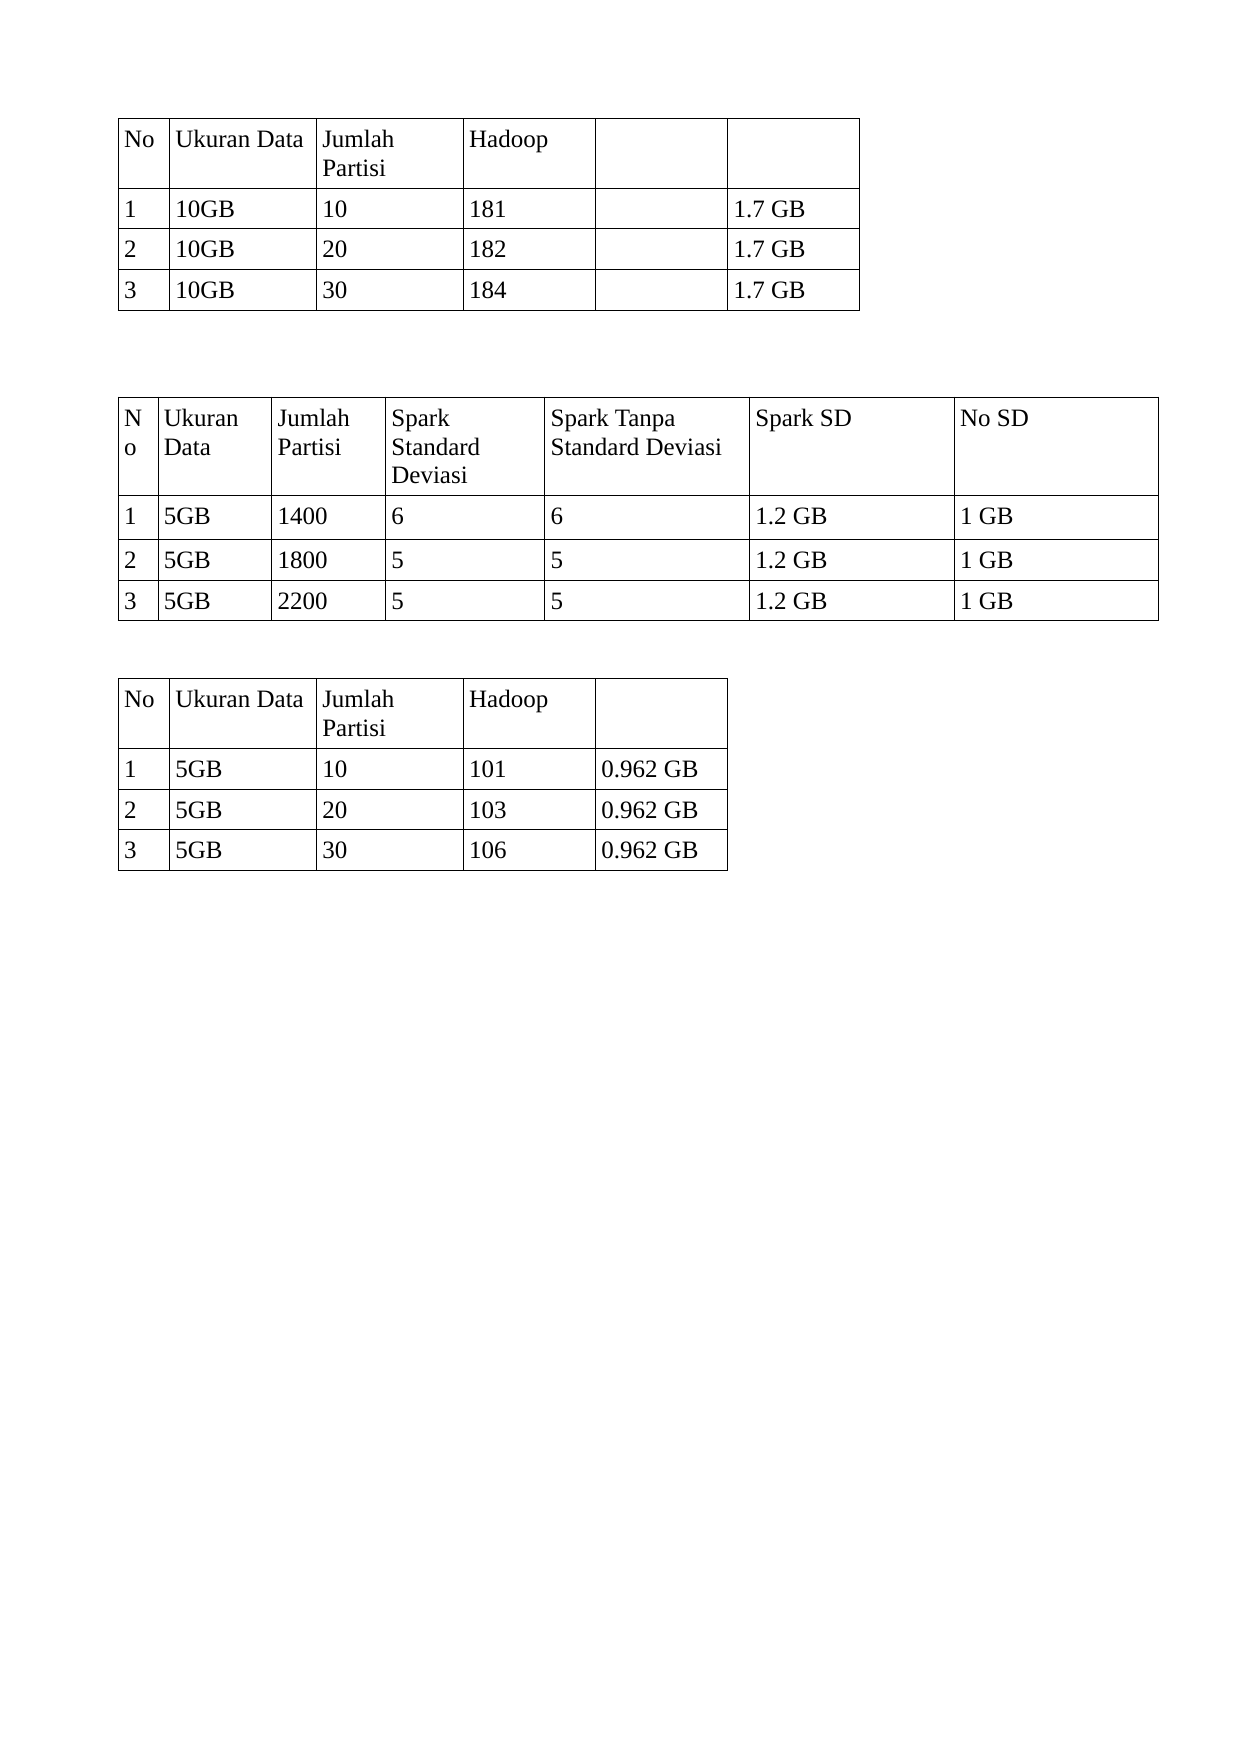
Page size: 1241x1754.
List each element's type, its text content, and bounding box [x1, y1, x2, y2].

table_cell [596, 270, 727, 310]
table_cell 0.962 GB [596, 749, 727, 788]
table_cell 0.962 GB [596, 790, 727, 829]
table_header Jumlah Partisi [317, 679, 463, 748]
table_cell 30 [317, 830, 463, 870]
table_cell 1.2 GB [750, 581, 954, 620]
table_header Spark SD [750, 398, 954, 495]
table_cell 1 [119, 749, 169, 788]
table_cell 1.7 GB [728, 270, 859, 310]
table_cell 3 [119, 830, 169, 870]
table_cell 10 [317, 189, 463, 228]
table_cell 1 [119, 189, 169, 228]
table_cell 1.2 GB [750, 540, 954, 579]
table_header No [119, 398, 158, 495]
table_cell 5GB [170, 830, 316, 870]
table_cell 103 [464, 790, 595, 829]
table_cell 1 GB [955, 496, 1158, 539]
table_cell 10 [317, 749, 463, 788]
table_cell 1800 [272, 540, 385, 579]
table_cell 1 GB [955, 581, 1158, 620]
table_header [596, 119, 727, 188]
table_cell 20 [317, 229, 463, 269]
table_cell 2 [119, 540, 158, 579]
table_cell 181 [464, 189, 595, 228]
table_cell 2200 [272, 581, 385, 620]
table_cell 1.7 GB [728, 189, 859, 228]
table_header Ukuran Data [170, 119, 316, 188]
table_cell 5GB [159, 540, 271, 579]
table_cell 2 [119, 790, 169, 829]
table_cell 5GB [170, 790, 316, 829]
table_cell 182 [464, 229, 595, 269]
table_header Hadoop [464, 119, 595, 188]
table_cell 1 [119, 496, 158, 539]
table_cell 10GB [170, 229, 316, 269]
table_header No [119, 679, 169, 748]
table_cell 3 [119, 581, 158, 620]
table_cell 5 [386, 540, 544, 579]
table_header Jumlah Partisi [317, 119, 463, 188]
table_header Jumlah Partisi [272, 398, 385, 495]
table_cell 1400 [272, 496, 385, 539]
table_header [728, 119, 859, 188]
table_cell 10GB [170, 270, 316, 310]
table_cell 0.962 GB [596, 830, 727, 870]
table_header Ukuran Data [159, 398, 271, 495]
table_cell 6 [545, 496, 749, 539]
table_cell 5GB [170, 749, 316, 788]
table_cell 20 [317, 790, 463, 829]
table_cell 5GB [159, 581, 271, 620]
table_cell 101 [464, 749, 595, 788]
table_cell [596, 229, 727, 269]
table_cell 1.7 GB [728, 229, 859, 269]
table_cell 106 [464, 830, 595, 870]
table_cell 184 [464, 270, 595, 310]
table_header Hadoop [464, 679, 595, 748]
table_header Ukuran Data [170, 679, 316, 748]
table_header Spark Standard Deviasi [386, 398, 544, 495]
table_header No SD [955, 398, 1158, 495]
table_cell 5 [545, 540, 749, 579]
table_cell 3 [119, 270, 169, 310]
table_cell 5 [545, 581, 749, 620]
table_cell 1 GB [955, 540, 1158, 579]
table_cell 30 [317, 270, 463, 310]
table_cell 10GB [170, 189, 316, 228]
table_header No [119, 119, 169, 188]
table_cell 5 [386, 581, 544, 620]
table_cell 2 [119, 229, 169, 269]
table_header Spark Tanpa Standard Deviasi [545, 398, 749, 495]
table_header [596, 679, 727, 748]
table_cell [596, 189, 727, 228]
table_cell 1.2 GB [750, 496, 954, 539]
table_cell 6 [386, 496, 544, 539]
table_cell 5GB [159, 496, 271, 539]
